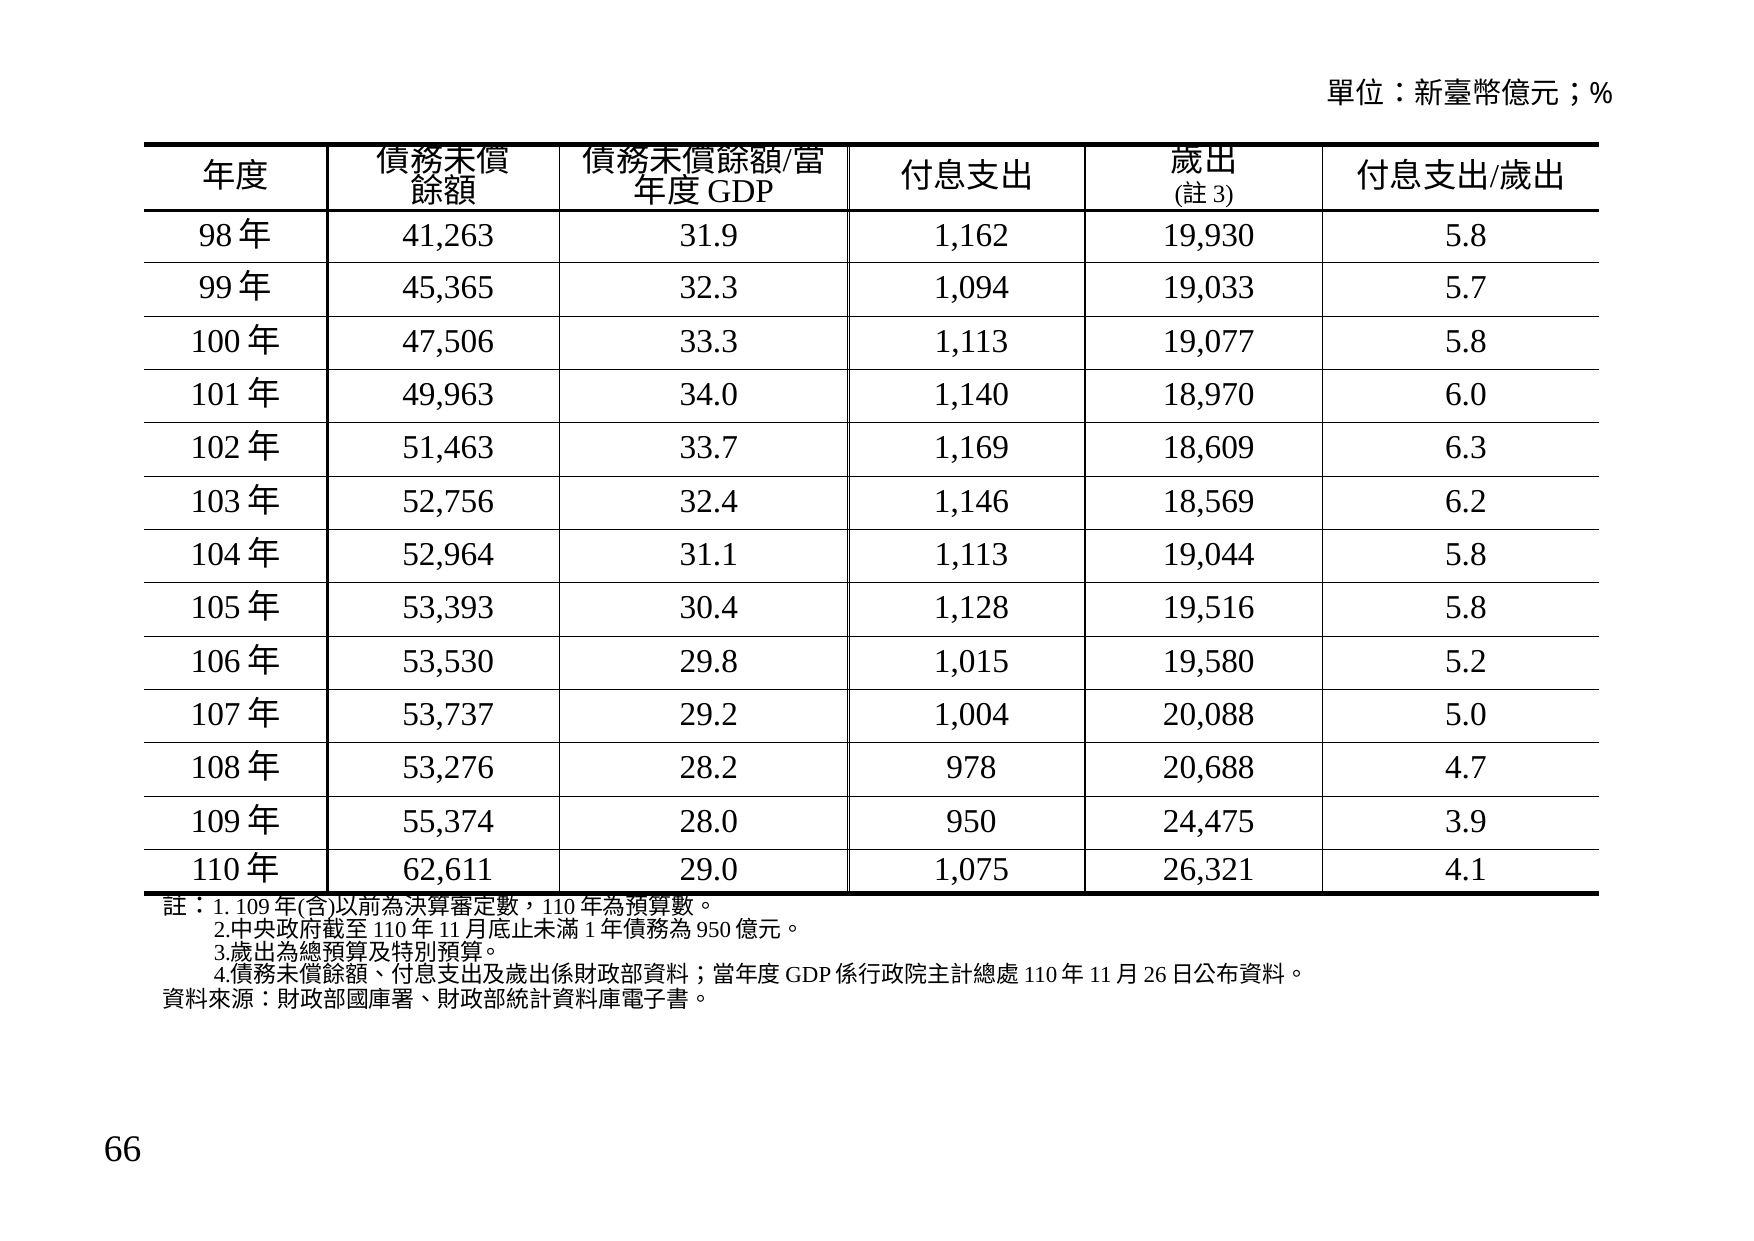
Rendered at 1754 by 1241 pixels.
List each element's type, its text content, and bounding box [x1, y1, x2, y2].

table_cell 24,475 [1086, 797, 1322, 849]
table_cell 6.2 [1323, 477, 1599, 529]
table_header 債務未償餘額/當年度GDP [560, 147, 847, 209]
table_cell 1,004 [850, 690, 1084, 742]
table_cell 52,756 [329, 477, 559, 529]
table_cell 53,737 [329, 690, 559, 742]
text 資料來源：財政部國庫署、財政部統計資料庫電子書。 [162, 987, 1598, 1012]
table_cell 3.9 [1323, 797, 1599, 849]
table_cell 98年 [144, 212, 326, 262]
table_cell 18,970 [1086, 370, 1322, 422]
table_cell 109年 [144, 797, 326, 849]
table_cell 108年 [144, 743, 326, 796]
table_cell 28.2 [560, 743, 847, 796]
table_cell 28.0 [560, 797, 847, 849]
table_cell 19,077 [1086, 317, 1322, 369]
table_cell 45,365 [329, 263, 559, 316]
table_cell 34.0 [560, 370, 847, 422]
table_cell 978 [850, 743, 1084, 796]
table_cell 1,128 [850, 583, 1084, 636]
table_cell 107年 [144, 690, 326, 742]
table_cell 110年 [144, 850, 326, 891]
table_cell 55,374 [329, 797, 559, 849]
table_cell 53,393 [329, 583, 559, 636]
table_cell 1,169 [850, 423, 1084, 476]
text 註：1. 109年(含)以前為決算審定數，110年為預算數。 [162, 896, 1598, 919]
table_cell 47,506 [329, 317, 559, 369]
table_cell 102年 [144, 423, 326, 476]
table_header 付息支出/歲出 [1323, 147, 1599, 209]
table_cell 1,140 [850, 370, 1084, 422]
table_cell 1,113 [850, 530, 1084, 582]
table_cell 19,044 [1086, 530, 1322, 582]
table_cell 31.9 [560, 212, 847, 262]
table_cell 19,580 [1086, 637, 1322, 689]
table_cell 5.8 [1323, 583, 1599, 636]
table_cell 18,569 [1086, 477, 1322, 529]
table_cell 100年 [144, 317, 326, 369]
table_cell 1,146 [850, 477, 1084, 529]
table_cell 1,113 [850, 317, 1084, 369]
table_cell 5.0 [1323, 690, 1599, 742]
table_cell 20,688 [1086, 743, 1322, 796]
table_cell 41,263 [329, 212, 559, 262]
table_cell 51,463 [329, 423, 559, 476]
table_cell 5.8 [1323, 212, 1599, 262]
table_header 付息支出 [850, 147, 1084, 209]
table_cell 4.7 [1323, 743, 1599, 796]
table_cell 53,530 [329, 637, 559, 689]
table_cell 1,075 [850, 850, 1084, 891]
table_cell 99年 [144, 263, 326, 316]
table_cell 5.7 [1323, 263, 1599, 316]
table_cell 32.3 [560, 263, 847, 316]
table_cell 1,162 [850, 212, 1084, 262]
table_cell 26,321 [1086, 850, 1322, 891]
table_cell 5.8 [1323, 530, 1599, 582]
table_cell 20,088 [1086, 690, 1322, 742]
table_cell 52,964 [329, 530, 559, 582]
table_cell 53,276 [329, 743, 559, 796]
table_cell 6.3 [1323, 423, 1599, 476]
table_cell 33.7 [560, 423, 847, 476]
table_cell 49,963 [329, 370, 559, 422]
table_cell 33.3 [560, 317, 847, 369]
table_cell 31.1 [560, 530, 847, 582]
table_cell 19,516 [1086, 583, 1322, 636]
table_cell 29.8 [560, 637, 847, 689]
table_cell 5.8 [1323, 317, 1599, 369]
table_cell 104年 [144, 530, 326, 582]
table_cell 19,930 [1086, 212, 1322, 262]
text 3.歲出為總預算及特別預算。 [103, 942, 1613, 964]
text 2.中央政府截至110年11月底止未滿1年債務為950億元。 [103, 919, 1613, 942]
table_cell 29.2 [560, 690, 847, 742]
table_header 歲出 (註3) [1086, 147, 1322, 209]
table_cell 101年 [144, 370, 326, 422]
text 單位：新臺幣億元；% [103, 62, 1613, 114]
table_cell 105年 [144, 583, 326, 636]
table_cell 62,611 [329, 850, 559, 891]
table_header 債務未償 餘額 [329, 147, 559, 209]
table_cell 6.0 [1323, 370, 1599, 422]
text 4.債務未償餘額、付息支出及歲出係財政部資料；當年度GDP係行政院主計總處110年11月26日公布資料。 [103, 964, 1613, 987]
table_cell 30.4 [560, 583, 847, 636]
table_cell 5.2 [1323, 637, 1599, 689]
table_cell 950 [850, 797, 1084, 849]
table_cell 29.0 [560, 850, 847, 891]
table_cell 1,015 [850, 637, 1084, 689]
table_cell 19,033 [1086, 263, 1322, 316]
table_cell 18,609 [1086, 423, 1322, 476]
table_cell 1,094 [850, 263, 1084, 316]
table_cell 103年 [144, 477, 326, 529]
table_cell 4.1 [1323, 850, 1599, 891]
table_cell 32.4 [560, 477, 847, 529]
table_cell 106年 [144, 637, 326, 689]
table_header 年度 [144, 147, 326, 209]
